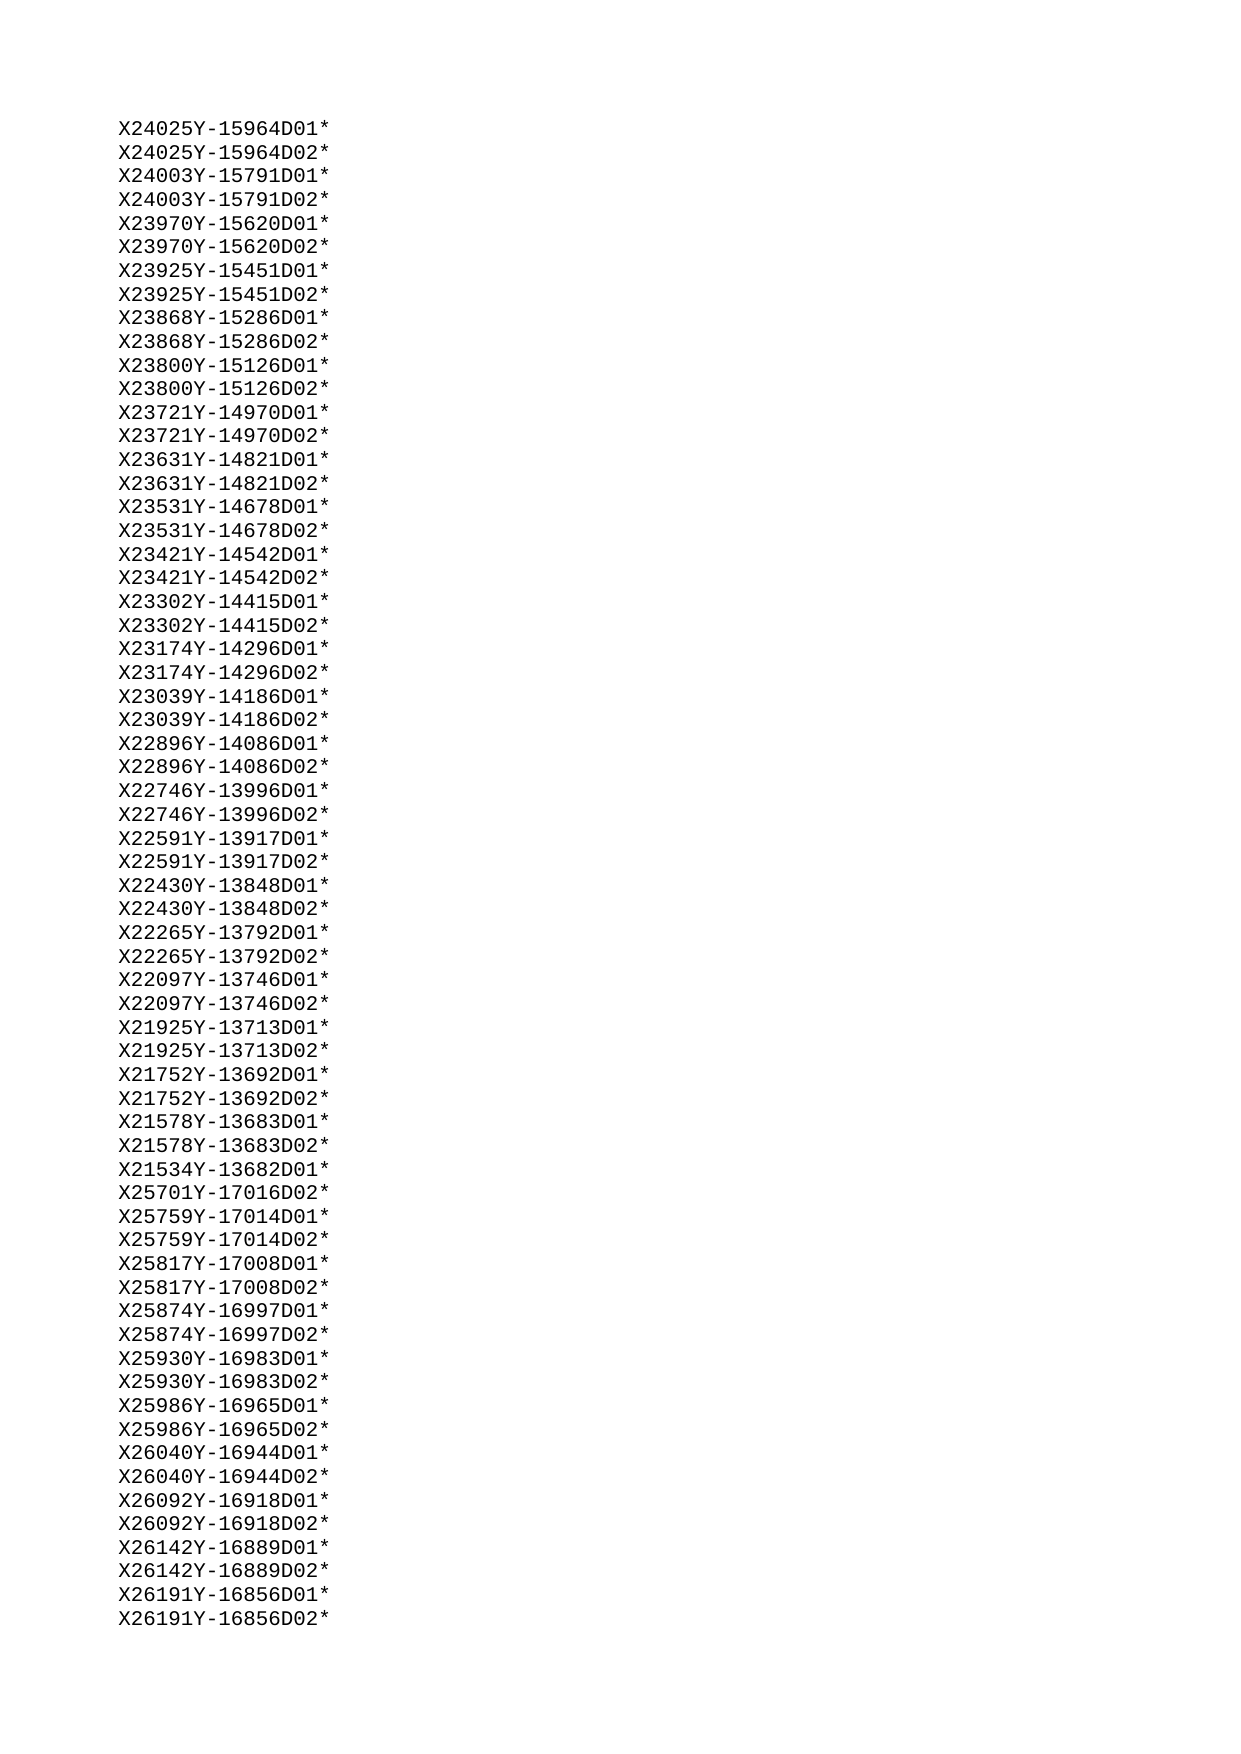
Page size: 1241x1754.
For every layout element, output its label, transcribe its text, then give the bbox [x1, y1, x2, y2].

text X24003Y-15791D02* [118, 189, 1122, 213]
text X23631Y-14821D01* [118, 449, 1122, 473]
text X25759Y-17014D02* [118, 1229, 1122, 1253]
text X22097Y-13746D01* [118, 969, 1122, 993]
text X23970Y-15620D01* [118, 213, 1122, 236]
text X26040Y-16944D02* [118, 1466, 1122, 1489]
text X21752Y-13692D02* [118, 1088, 1122, 1111]
text X26040Y-16944D01* [118, 1442, 1122, 1466]
text X25930Y-16983D02* [118, 1371, 1122, 1395]
text X23925Y-15451D01* [118, 260, 1122, 284]
text X21925Y-13713D02* [118, 1040, 1122, 1064]
text X22097Y-13746D02* [118, 993, 1122, 1017]
text X26092Y-16918D02* [118, 1513, 1122, 1537]
text X26191Y-16856D01* [118, 1584, 1122, 1608]
text X23039Y-14186D02* [118, 709, 1122, 733]
text X22265Y-13792D01* [118, 922, 1122, 946]
text X24003Y-15791D01* [118, 165, 1122, 189]
text X23800Y-15126D01* [118, 354, 1122, 378]
text X23421Y-14542D02* [118, 567, 1122, 591]
text X22746Y-13996D01* [118, 780, 1122, 804]
text X22591Y-13917D01* [118, 827, 1122, 851]
text X23721Y-14970D02* [118, 426, 1122, 449]
text X26191Y-16856D02* [118, 1608, 1122, 1631]
text X25930Y-16983D01* [118, 1348, 1122, 1371]
text X22896Y-14086D01* [118, 733, 1122, 757]
text X25986Y-16965D01* [118, 1395, 1122, 1419]
text X23531Y-14678D02* [118, 520, 1122, 544]
text X25759Y-17014D01* [118, 1206, 1122, 1229]
text X23721Y-14970D01* [118, 402, 1122, 426]
text X23302Y-14415D02* [118, 615, 1122, 638]
text X22265Y-13792D02* [118, 946, 1122, 969]
text X25701Y-17016D02* [118, 1182, 1122, 1206]
text X25874Y-16997D02* [118, 1324, 1122, 1348]
text X23174Y-14296D02* [118, 662, 1122, 686]
text X21752Y-13692D01* [118, 1064, 1122, 1088]
text X25986Y-16965D02* [118, 1419, 1122, 1442]
text X23421Y-14542D01* [118, 544, 1122, 567]
text X21534Y-13682D01* [118, 1158, 1122, 1182]
text X21925Y-13713D01* [118, 1017, 1122, 1040]
text X22896Y-14086D02* [118, 757, 1122, 780]
text X23531Y-14678D01* [118, 496, 1122, 520]
text X26142Y-16889D01* [118, 1537, 1122, 1561]
text X26142Y-16889D02* [118, 1561, 1122, 1584]
text X24025Y-15964D01* [118, 118, 1122, 142]
text X23868Y-15286D01* [118, 307, 1122, 331]
text X22746Y-13996D02* [118, 804, 1122, 827]
text X22430Y-13848D01* [118, 875, 1122, 898]
text X22430Y-13848D02* [118, 898, 1122, 922]
text X21578Y-13683D01* [118, 1111, 1122, 1135]
text X23039Y-14186D01* [118, 686, 1122, 709]
text X23925Y-15451D02* [118, 284, 1122, 307]
text X25817Y-17008D02* [118, 1277, 1122, 1300]
text X22591Y-13917D02* [118, 851, 1122, 875]
text X23970Y-15620D02* [118, 236, 1122, 260]
text X23631Y-14821D02* [118, 473, 1122, 496]
text X25874Y-16997D01* [118, 1300, 1122, 1324]
text X24025Y-15964D02* [118, 142, 1122, 165]
text X23174Y-14296D01* [118, 638, 1122, 662]
text X25817Y-17008D01* [118, 1253, 1122, 1277]
text X21578Y-13683D02* [118, 1135, 1122, 1158]
text X23800Y-15126D02* [118, 378, 1122, 402]
text X23302Y-14415D01* [118, 591, 1122, 615]
text X23868Y-15286D02* [118, 331, 1122, 354]
text X26092Y-16918D01* [118, 1489, 1122, 1513]
